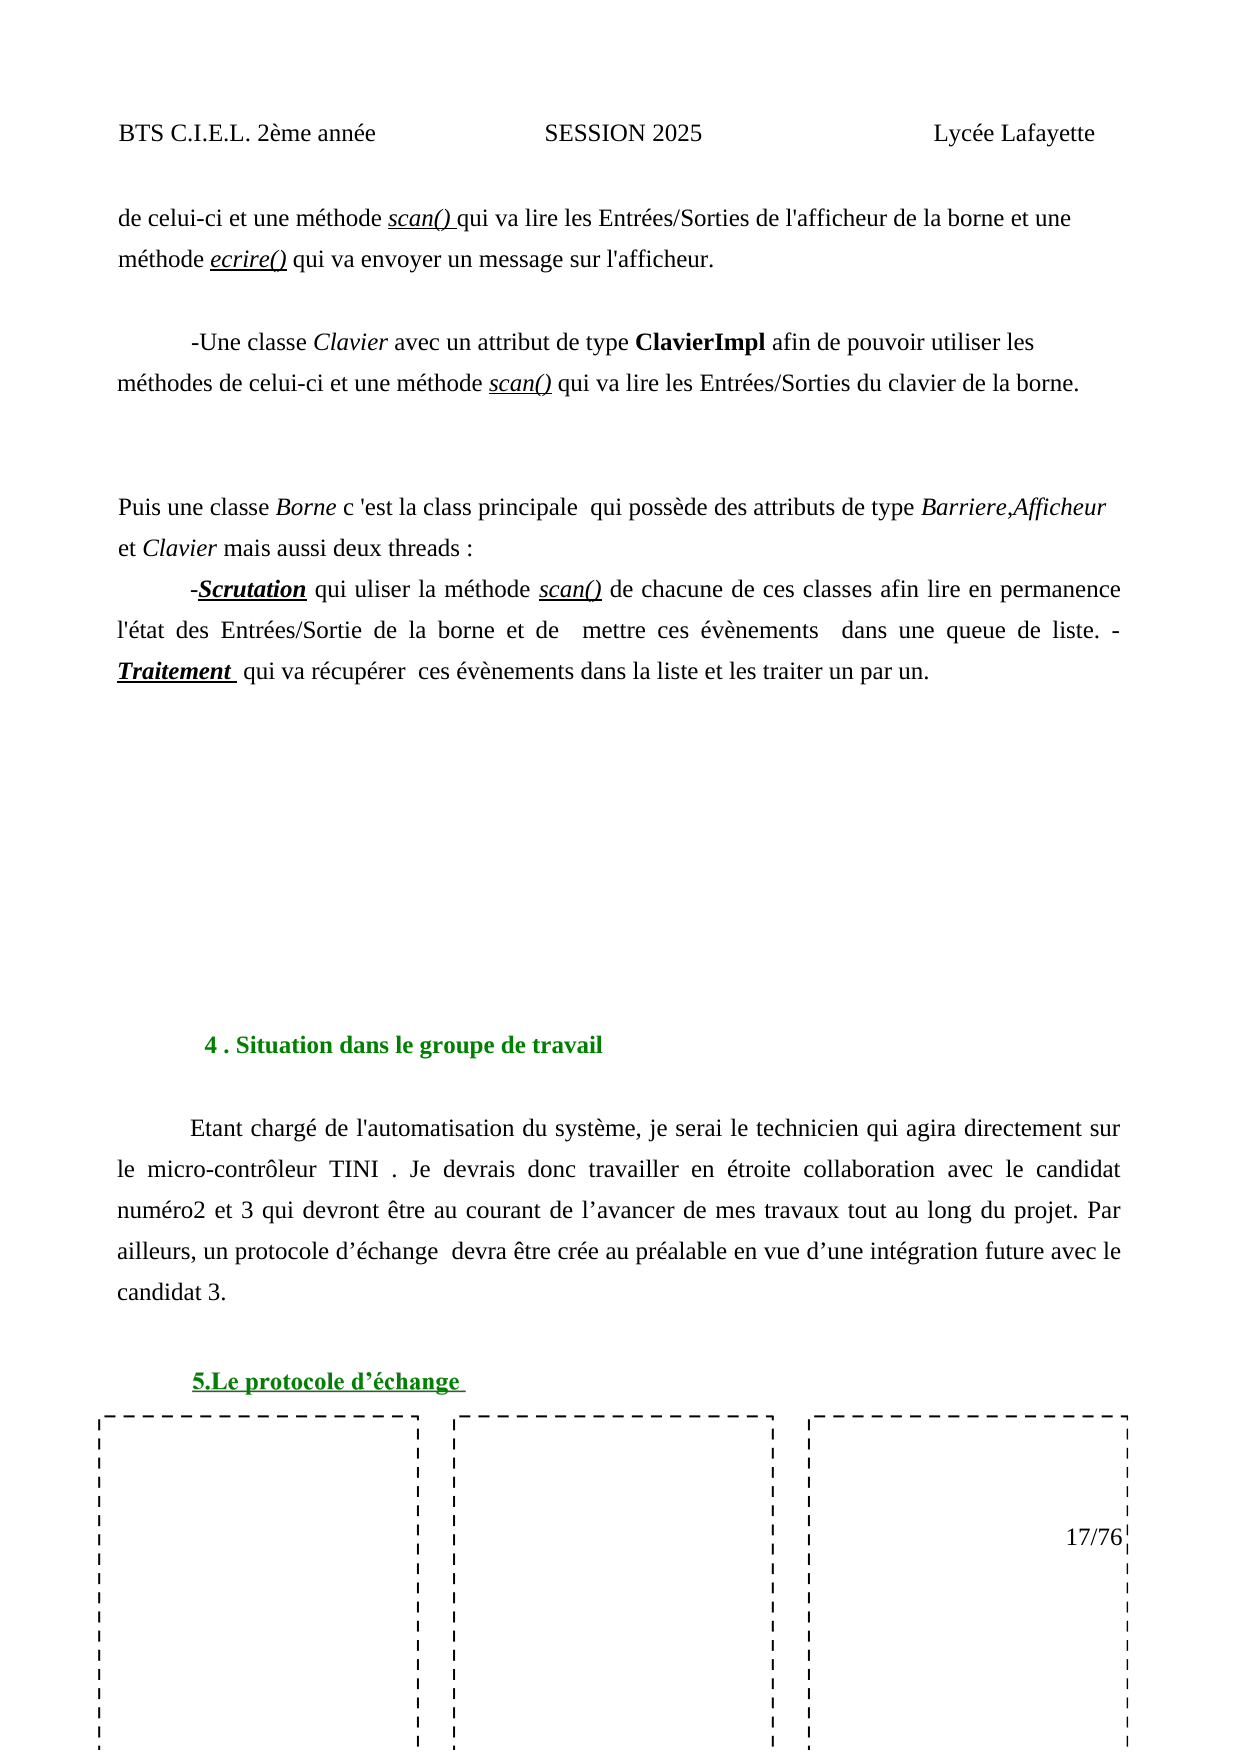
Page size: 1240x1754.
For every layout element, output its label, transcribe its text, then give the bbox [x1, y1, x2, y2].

text Etant chargé de l'automatisation du système, je serai le technicien qui agira directement sur le micro-contrôleur TINI . Je devrais donc travailler en étroite collaboration avec le candidat numéro2 et 3 qui devront être au courant de l’avancer de mes travaux tout au long du projet. Par ailleurs, un protocole d’échange devra être crée au préalable en vue d’une intégration future avec le candidat 3. [117, 1113, 1122, 1306]
text Puis une classe Borne c 'est la class principale qui possède des attributs de type Barriere,Afficheur et Clavier mais aussi deux threads : [118, 492, 1121, 562]
text de celui-ci et une méthode scan() qui va lire les Entrées/Sorties de l'afficheur de la borne et une méthode ecrire() qui va envoyer un message sur l'afficheur. [118, 203, 1121, 273]
text -Scrutation qui uliser la méthode scan() de chacune de ces classes afin lire en permanence l'état des Entrées/Sortie de la borne et de mettre ces évènements dans une queue de liste. -Traitement qui va récupérer ces évènements dans la liste et les traiter un par un. [117, 574, 1122, 685]
subtitle 4 . Situation dans le groupe de travail [192, 1030, 1122, 1059]
picture [97, 1371, 1129, 1750]
text -Une classe Clavier avec un attribut de type ClavierImpl afin de pouvoir utiliser les méthodes de celui-ci et une méthode scan() qui va lire les Entrées/Sorties du clavier de la borne. [117, 327, 1121, 397]
